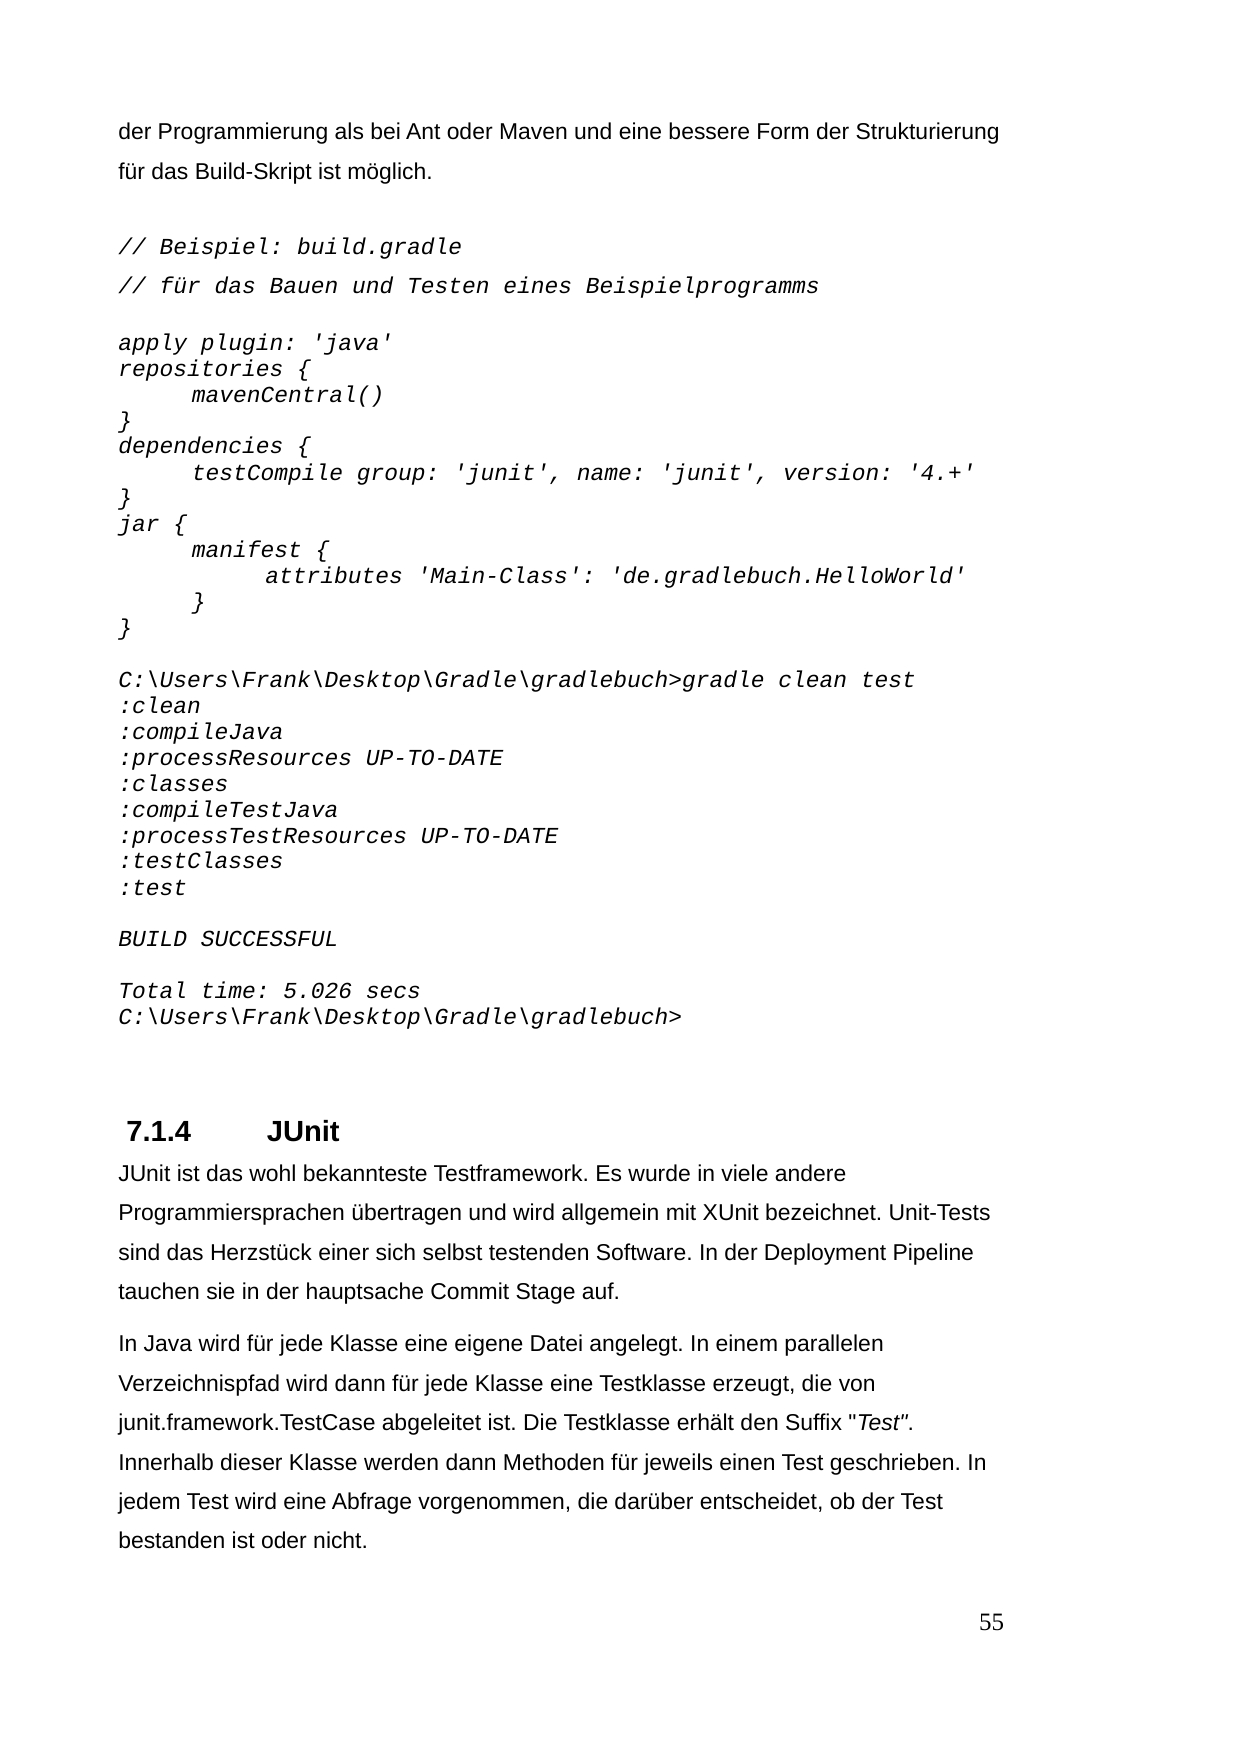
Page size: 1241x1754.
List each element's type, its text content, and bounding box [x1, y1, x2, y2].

text } [118, 591, 1004, 616]
text :classes [118, 772, 1004, 798]
text BUILD SUCCESSFUL [118, 928, 1004, 954]
text Total time: 5.026 secs [118, 979, 1004, 1006]
text } [118, 616, 1004, 642]
text In Java wird für jede Klasse eine eigene Datei angelegt. In einem parallelen Verzeichnispfad wird dann für jede Klasse eine Testklasse erzeugt, die von junit.framework.TestCase abgeleitet ist. Die Testklasse erhält den Suffix "Test". Innerhalb dieser Klasse werden dann Methoden für jeweils einen Test geschrieben. In jedem Test wird eine Abfrage vorgenommen, die darüber entscheidet, ob der Test bestanden ist oder nicht. [118, 1330, 1004, 1554]
text C:\Users\Frank\Desktop\Gradle\gradlebuch>gradle clean test [118, 668, 1004, 694]
text der Programmierung als bei Ant oder Maven und eine bessere Form der Strukturierung für das Build-Skript ist möglich. // Beispiel: build.gradle // für das Bauen und Testen eines Beispielprogramms [118, 118, 1004, 301]
text jar { [118, 513, 1004, 539]
text attributes 'Main-Class': 'de.gradlebuch.HelloWorld' [118, 564, 1004, 591]
text :testClasses [118, 850, 1004, 876]
text :processTestResources UP-TO-DATE [118, 824, 1004, 850]
text :compileTestJava [118, 798, 1004, 824]
text } [118, 487, 1004, 513]
text :clean [118, 694, 1004, 720]
text } [118, 409, 1004, 435]
text manifest { [118, 539, 1004, 564]
text :processResources UP-TO-DATE [118, 746, 1004, 772]
text C:\Users\Frank\Desktop\Gradle\gradlebuch> [118, 1006, 1004, 1031]
text testCompile group: 'junit', name: 'junit', version: '4.+' [118, 461, 1004, 487]
subtitle JUnit [118, 1114, 1004, 1147]
text apply plugin: 'java' [118, 331, 1004, 357]
text repositories { [118, 357, 1004, 383]
text :compileJava [118, 720, 1004, 746]
text dependencies { [118, 435, 1004, 461]
text JUnit ist das wohl bekannteste Testframework. Es wurde in viele andere Programmiersprachen übertragen und wird allgemein mit XUnit bezeichnet. Unit-Tests sind das Herzstück einer sich selbst testenden Software. In der Deployment Pipeline tauchen sie in der hauptsache Commit Stage auf. [118, 1160, 1004, 1304]
text :test [118, 876, 1004, 902]
text mavenCentral() [118, 383, 1004, 409]
